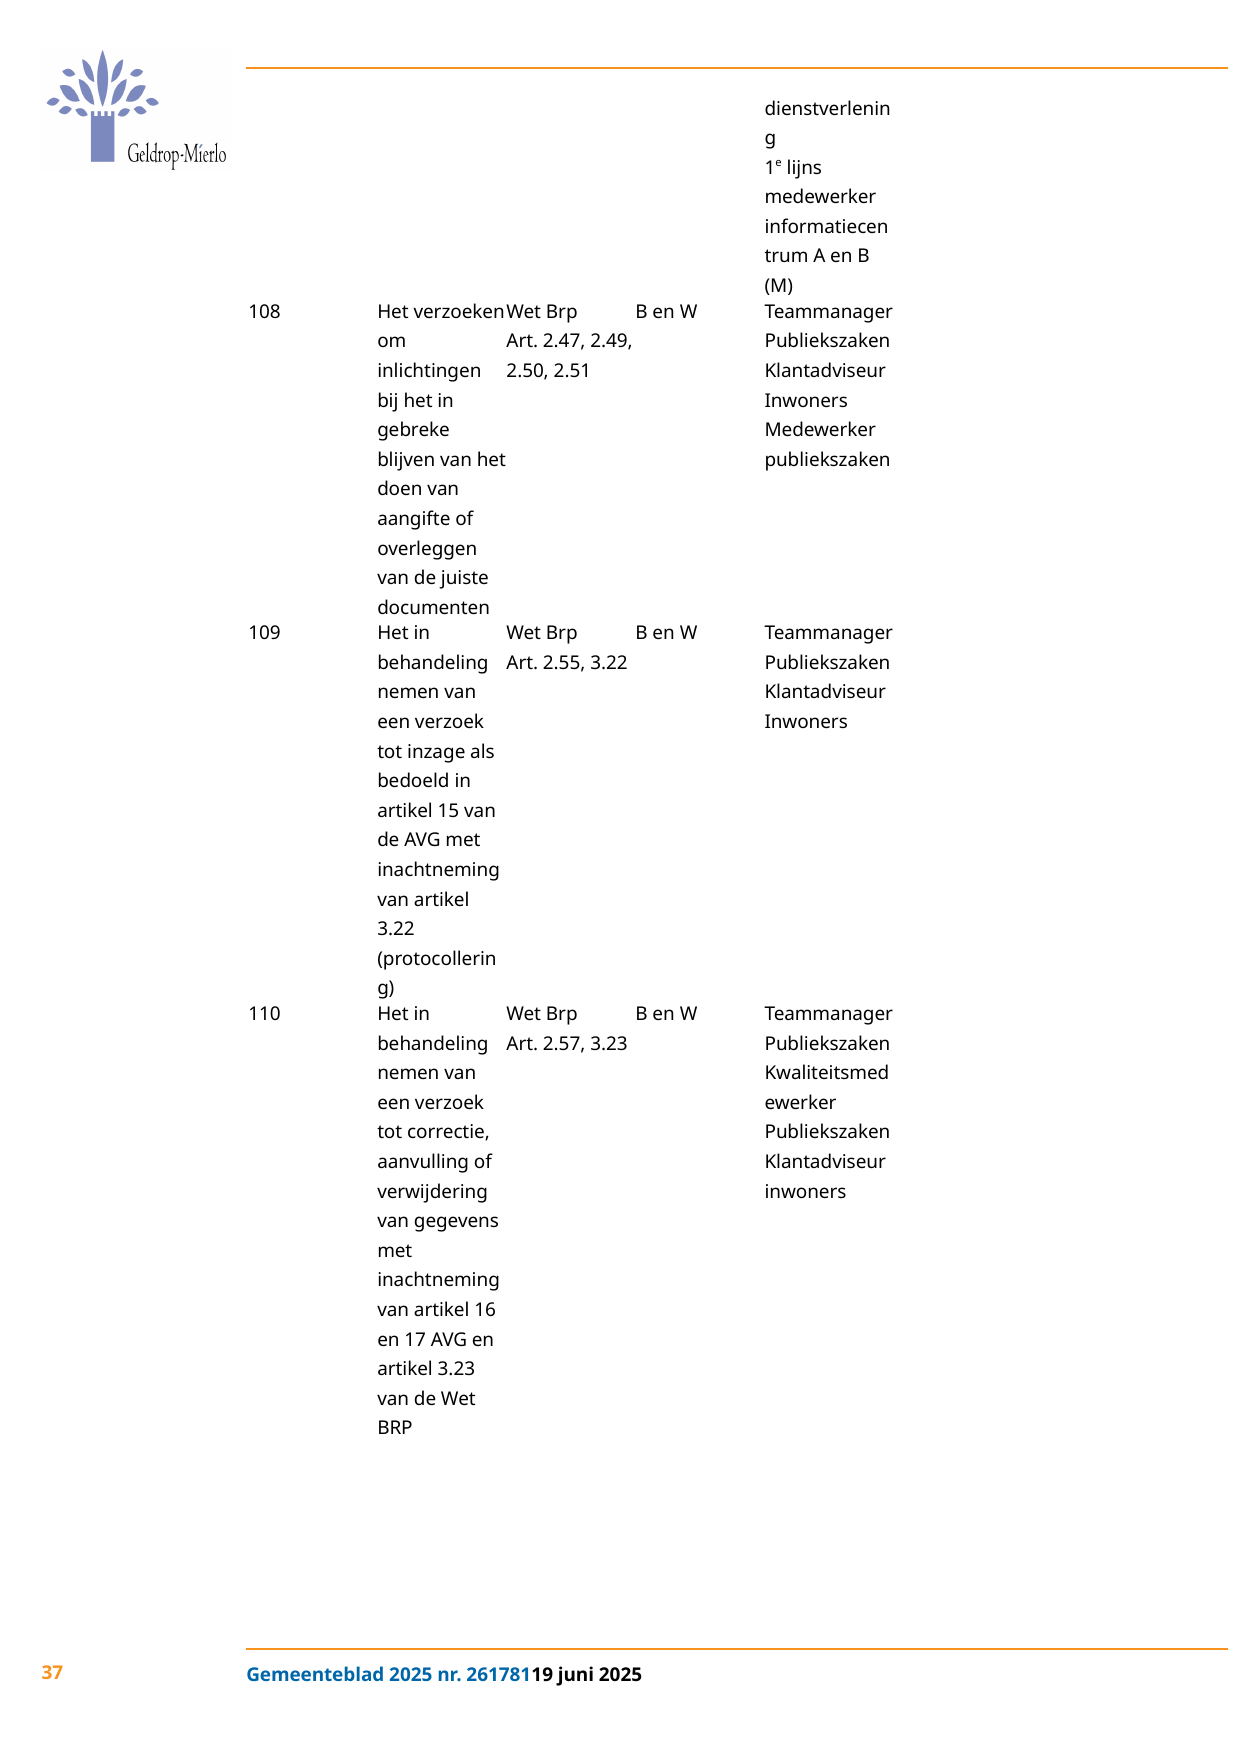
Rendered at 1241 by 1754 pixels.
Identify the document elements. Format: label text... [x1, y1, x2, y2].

table_cell [248, 95, 377, 298]
table_cell Wet Brp Art. 2.57, 3.23 [506, 1000, 635, 1440]
table_cell [894, 1000, 1022, 1440]
table_cell Het in behandeling nemen van een verzoek tot correctie, aanvulling of verwijdering van gegevens met inachtneming van artikel 16 en 17 AVG en artikel 3.23 van de Wet BRP [377, 1000, 506, 1440]
table_cell Teammanager Publiekszaken Kwaliteitsmedewerker Publiekszaken Klantadviseur inwoners [764, 1000, 893, 1440]
table_cell 108 [248, 298, 377, 619]
table_cell [1023, 620, 1152, 1000]
table_cell Wet Brp Art. 2.55, 3.22 [506, 620, 635, 1000]
table_cell Wet Brp Art. 2.47, 2.49, 2.50, 2.51 [506, 298, 635, 619]
table_cell 109 [248, 620, 377, 1000]
picture [41, 47, 231, 172]
table_cell Teammanager Publiekszaken Klantadviseur Inwoners Medewerker publiekszaken [764, 298, 893, 619]
table_cell B en W [635, 298, 764, 619]
table_cell [894, 298, 1022, 619]
table_cell [377, 95, 506, 298]
table_cell dienstverlening 1e lijns medewerker informatiecentrum A en B (M) [764, 95, 893, 298]
table_cell Het in behandeling nemen van een verzoek tot inzage als bedoeld in artikel 15 van de AVG met inachtneming van artikel 3.22 (protocollering) [377, 620, 506, 1000]
table_cell [1023, 95, 1152, 298]
table_cell [894, 95, 1022, 298]
table_cell [506, 95, 635, 298]
table_cell [1023, 1000, 1152, 1440]
table_cell [1023, 298, 1152, 619]
table_cell B en W [635, 620, 764, 1000]
table_cell [635, 95, 764, 298]
table_cell Het verzoeken om inlichtingen bij het in gebreke blijven van het doen van aangifte of overleggen van de juiste documenten [377, 298, 506, 619]
table_cell 110 [248, 1000, 377, 1440]
table_cell B en W [635, 1000, 764, 1440]
table_cell [894, 620, 1022, 1000]
table_cell Teammanager Publiekszaken Klantadviseur Inwoners [764, 620, 893, 1000]
